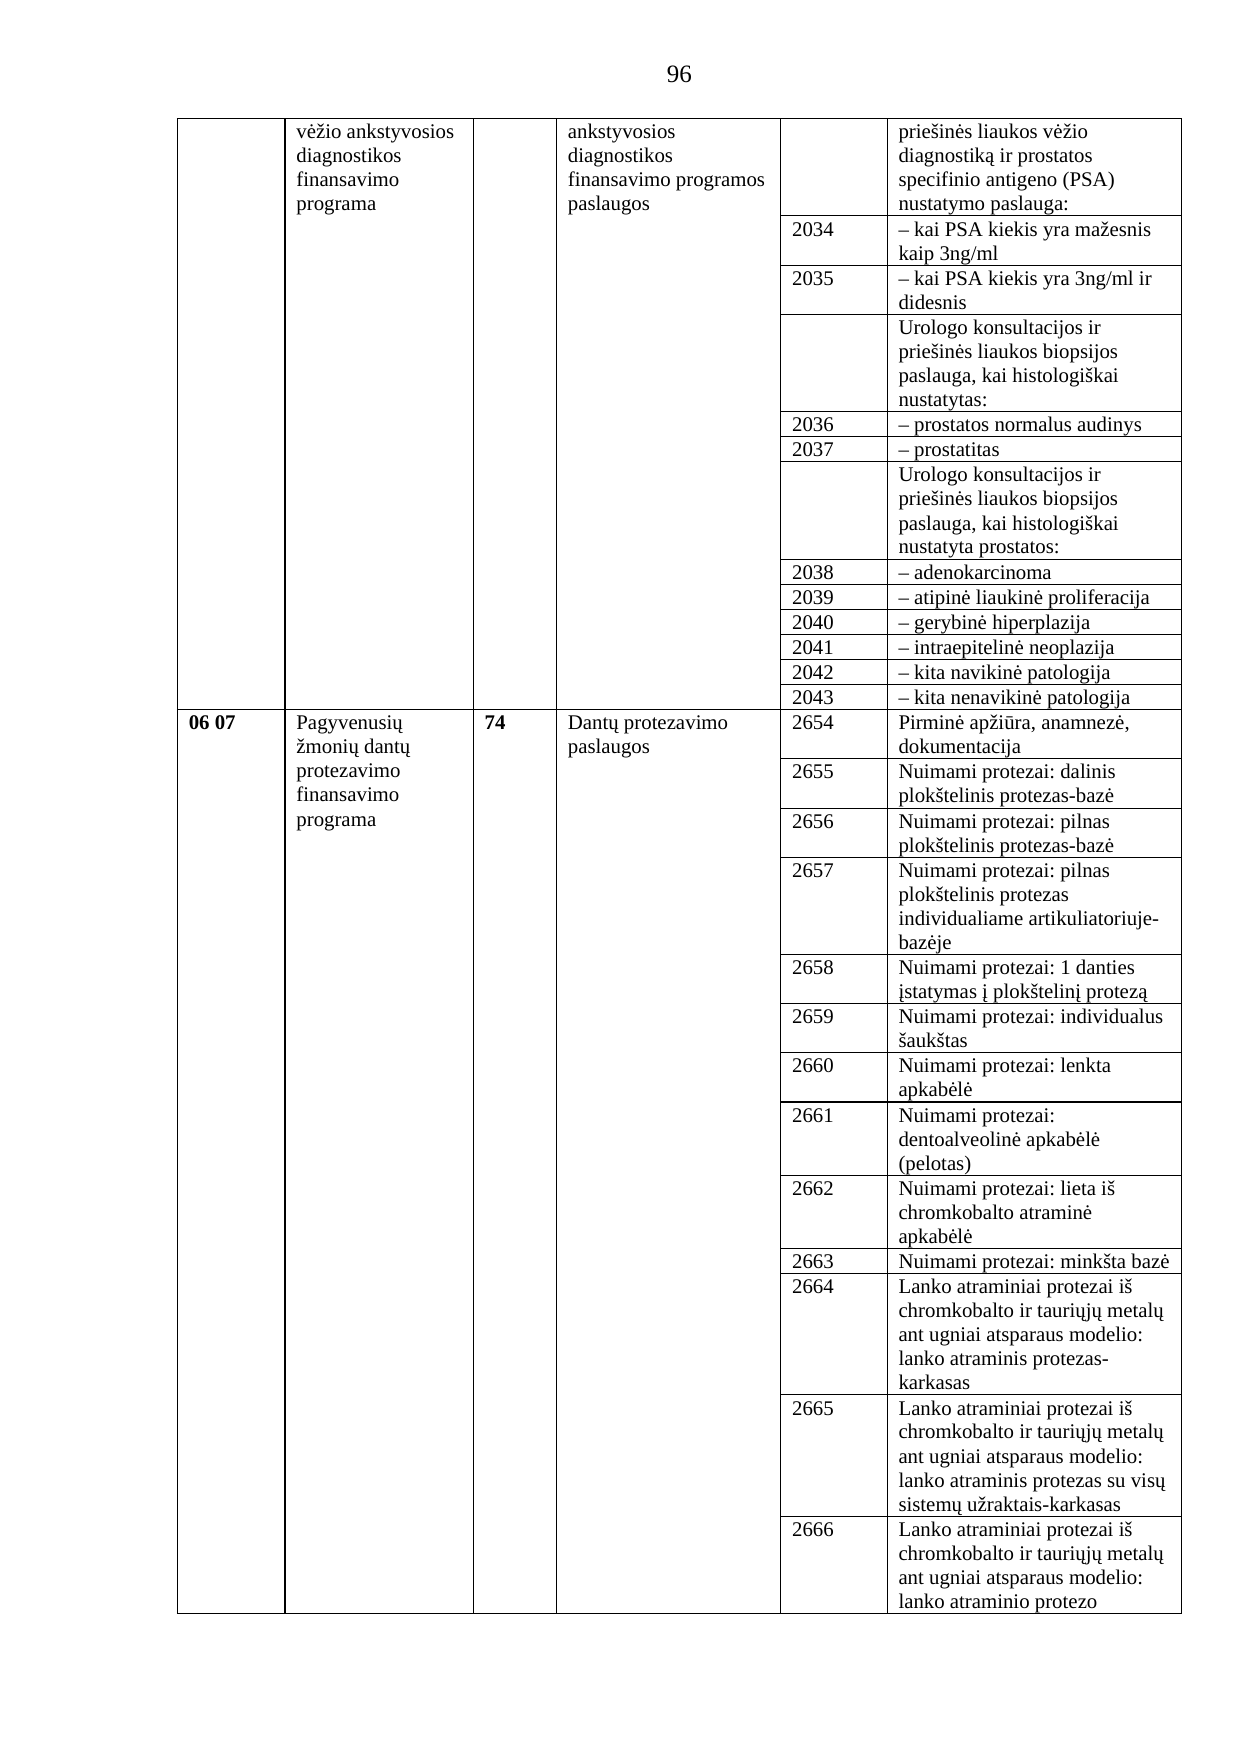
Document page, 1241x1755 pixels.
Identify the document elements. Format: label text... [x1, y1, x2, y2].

table_cell 2039 [781, 585, 887, 609]
table_cell [178, 119, 284, 709]
table_cell Pirminė apžiūra, anamnezė, dokumentacija [888, 710, 1181, 758]
table_cell 2042 [781, 660, 887, 684]
table_cell 2036 [781, 412, 887, 436]
table_cell 2035 [781, 266, 887, 314]
table_cell priešinės liaukos vėžio diagnostiką ir prostatos specifinio antigeno (PSA) nustatymo paslauga: [888, 119, 1181, 215]
table_cell 2666 [781, 1517, 887, 1613]
table_cell – kai PSA kiekis yra 3ng/ml ir didesnis [888, 266, 1181, 314]
table_cell Nuimami protezai: dalinis plokštelinis protezas-bazė [888, 759, 1181, 807]
table_cell Dantų protezavimo paslaugos [557, 710, 780, 1613]
table_cell – prostatitas [888, 437, 1181, 461]
table_cell 2659 [781, 1004, 887, 1052]
table_cell Nuimami protezai: minkšta bazė [888, 1249, 1181, 1273]
table_cell – atipinė liaukinė proliferacija [888, 585, 1181, 609]
table_cell Nuimami protezai: lieta iš chromkobalto atraminė apkabėlė [888, 1176, 1181, 1248]
table_cell 2662 [781, 1176, 887, 1248]
table_cell 2663 [781, 1249, 887, 1273]
table_cell 2037 [781, 437, 887, 461]
table_cell – kai PSA kiekis yra mažesnis kaip 3ng/ml [888, 216, 1181, 264]
table_cell 2041 [781, 635, 887, 659]
table_cell [781, 462, 887, 558]
table_cell Nuimami protezai: individualus šaukštas [888, 1004, 1181, 1052]
table_cell – kita nenavikinė patologija [888, 685, 1181, 709]
table_cell vėžio ankstyvosios diagnostikos finansavimo programa [286, 119, 473, 709]
table_cell Nuimami protezai: 1 danties įstatymas į plokštelinį protezą [888, 955, 1181, 1003]
table_cell 2654 [781, 710, 887, 758]
table_cell 2034 [781, 216, 887, 264]
table_cell 2038 [781, 560, 887, 584]
table_cell 2040 [781, 610, 887, 634]
table_cell 2655 [781, 759, 887, 807]
table_cell 2658 [781, 955, 887, 1003]
table_cell Lanko atraminiai protezai iš chromkobalto ir tauriųjų metalų ant ugniai atsparaus modelio: lanko atraminis protezas su visų sistemų užraktais-karkasas [888, 1395, 1181, 1516]
table_cell 2664 [781, 1274, 887, 1394]
table_cell [781, 315, 887, 411]
table_cell 2657 [781, 858, 887, 954]
table_cell Nuimami protezai: pilnas plokštelinis protezas-bazė [888, 809, 1181, 857]
table_cell 2660 [781, 1053, 887, 1101]
table_cell Pagyvenusių žmonių dantų protezavimo finansavimo programa [286, 710, 473, 1613]
table_cell [474, 119, 556, 709]
table_cell 06 07 [178, 710, 284, 1613]
table_cell Nuimami protezai: pilnas plokštelinis protezas individualiame artikuliatoriuje-bazėje [888, 858, 1181, 954]
table_cell 2661 [781, 1103, 887, 1175]
table_cell 2656 [781, 809, 887, 857]
table_cell 74 [474, 710, 556, 1613]
table_cell [781, 119, 887, 215]
table_cell Nuimami protezai: lenkta apkabėlė [888, 1053, 1181, 1101]
table_cell Nuimami protezai: dentoalveolinė apkabėlė (pelotas) [888, 1103, 1181, 1175]
table_cell – gerybinė hiperplazija [888, 610, 1181, 634]
table_cell Urologo konsultacijos ir priešinės liaukos biopsijos paslauga, kai histologiškai nustatyta prostatos: [888, 462, 1181, 558]
table_cell Lanko atraminiai protezai iš chromkobalto ir tauriųjų metalų ant ugniai atsparaus modelio: lanko atraminis protezas-karkasas [888, 1274, 1181, 1394]
table_cell Lanko atraminiai protezai iš chromkobalto ir tauriųjų metalų ant ugniai atsparaus modelio: lanko atraminio protezo [888, 1517, 1181, 1613]
table_cell Urologo konsultacijos ir priešinės liaukos biopsijos paslauga, kai histologiškai nustatytas: [888, 315, 1181, 411]
table_cell 2665 [781, 1395, 887, 1516]
table_cell 2043 [781, 685, 887, 709]
table_cell – prostatos normalus audinys [888, 412, 1181, 436]
table_cell – kita navikinė patologija [888, 660, 1181, 684]
table_cell ankstyvosios diagnostikos finansavimo programos paslaugos [557, 119, 780, 709]
table_cell – adenokarcinoma [888, 560, 1181, 584]
table_cell – intraepitelinė neoplazija [888, 635, 1181, 659]
